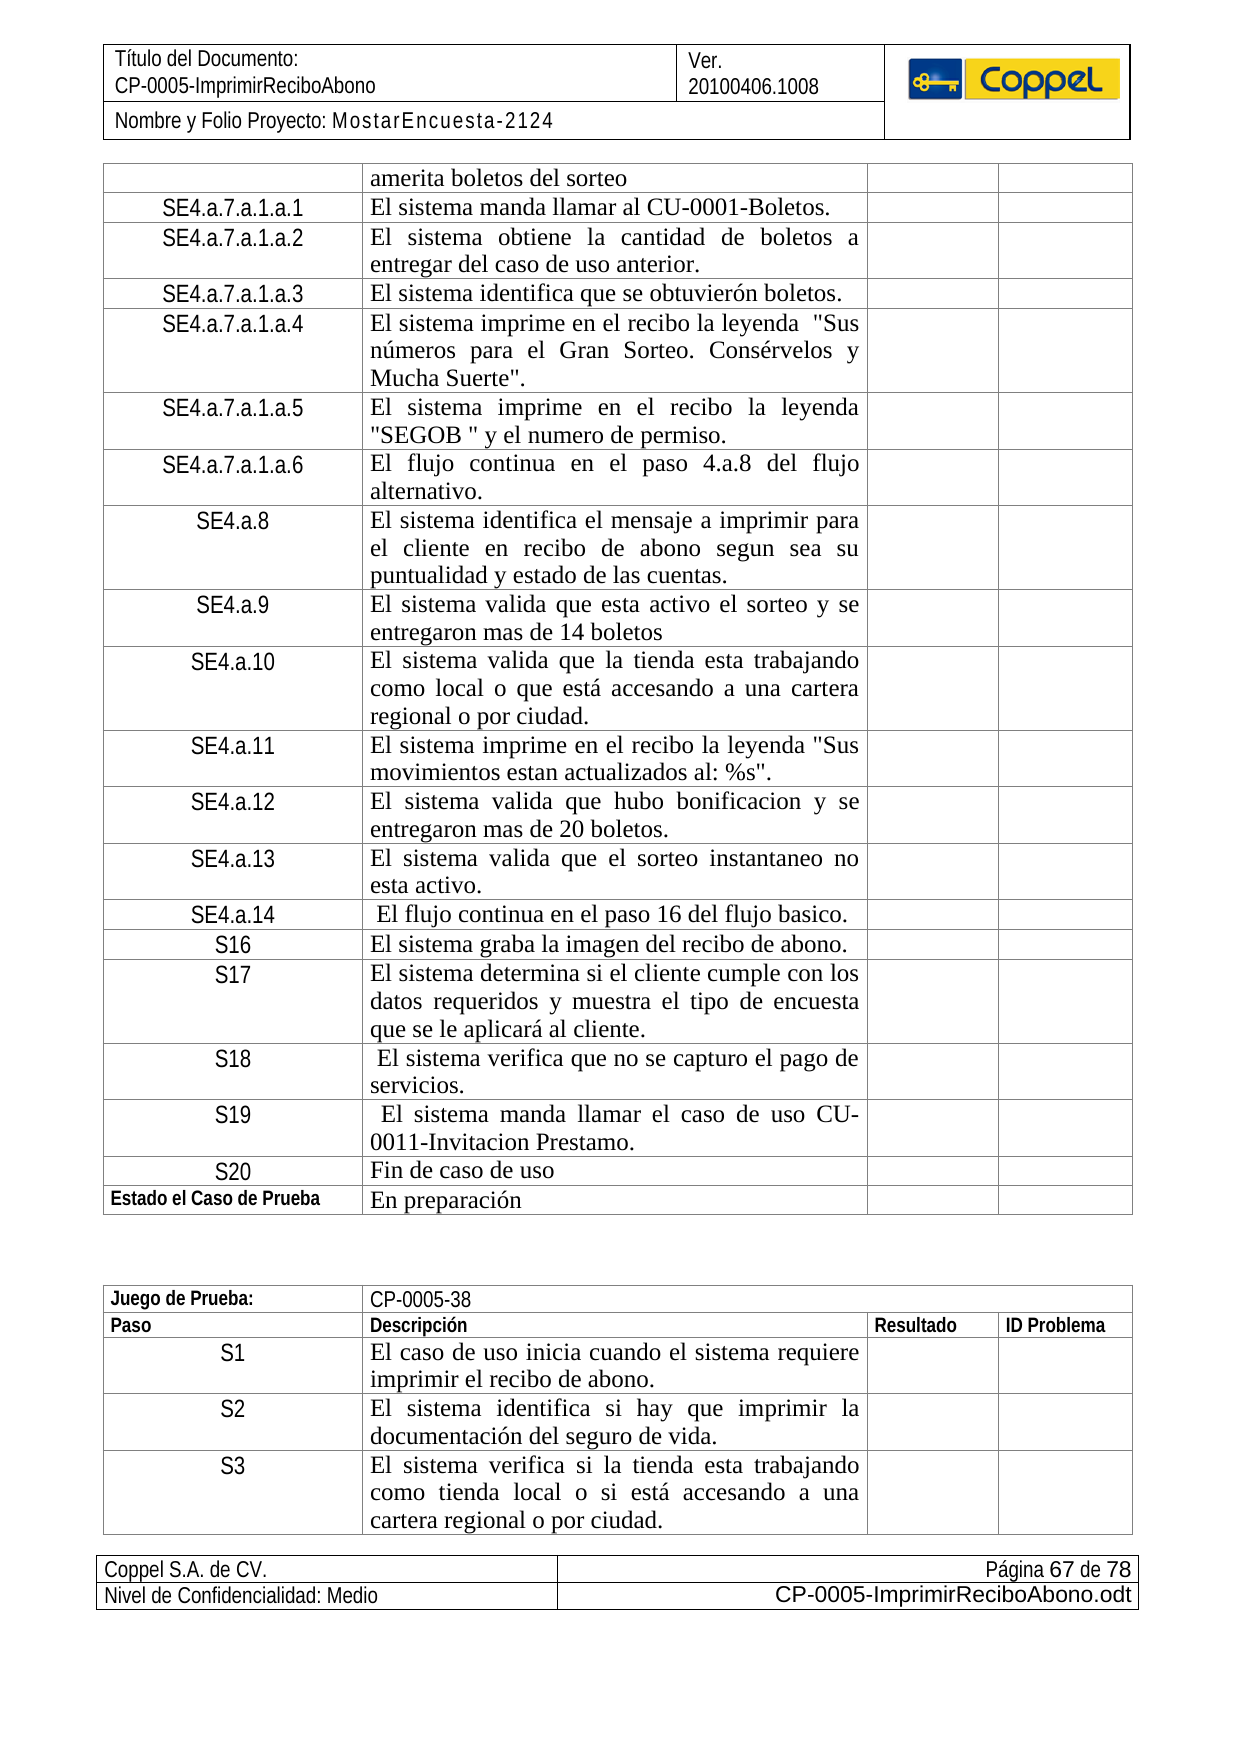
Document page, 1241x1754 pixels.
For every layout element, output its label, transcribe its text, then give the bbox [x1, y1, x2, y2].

table_cell amerita boletos del sorteo [363, 164, 867, 192]
table_cell [868, 223, 998, 278]
table_cell [868, 309, 998, 392]
table_cell [999, 731, 1132, 786]
table_cell [868, 1044, 998, 1099]
table_cell El sistema graba la imagen del recibo de abono. [363, 930, 867, 958]
table_cell [999, 279, 1132, 308]
table_cell [868, 393, 998, 448]
table_cell El sistema identifica si hay que imprimir la documentación del seguro de vida. [363, 1394, 867, 1450]
table_cell [868, 844, 998, 899]
table_cell [999, 1186, 1132, 1214]
table_cell [999, 193, 1132, 222]
table_cell SE4.a.11 [104, 731, 362, 786]
table_cell El sistema valida que el sorteo instantaneo no esta activo. [363, 844, 867, 899]
table_cell [999, 930, 1132, 958]
table_cell ID Problema [999, 1313, 1132, 1337]
table_cell [868, 193, 998, 222]
table_cell [868, 1451, 998, 1534]
table_cell [868, 279, 998, 308]
table_cell SE4.a.7.a.1.a.6 [104, 450, 362, 505]
table_cell [999, 787, 1132, 843]
table_cell [868, 1338, 998, 1393]
table_cell [999, 900, 1132, 929]
table_cell El sistema determina si el cliente cumple con los datos requeridos y muestra el tipo de encuesta que se le aplicará al cliente. [363, 960, 867, 1043]
table_cell SE4.a.12 [104, 787, 362, 843]
table_cell [999, 1394, 1132, 1450]
table_cell S2 [104, 1394, 362, 1450]
table_header Juego de Prueba: [104, 1286, 362, 1312]
table_cell El sistema imprime en el recibo la leyenda "Sus movimientos estan actualizados al: %s". [363, 731, 867, 786]
table_cell [868, 647, 998, 730]
table_cell [999, 1044, 1132, 1099]
table_cell [999, 590, 1132, 646]
table_cell [868, 1394, 998, 1450]
table_cell El sistema verifica que no se capturo el pago de servicios. [363, 1044, 867, 1099]
table_cell El flujo continua en el paso 4.a.8 del flujo alternativo. [363, 450, 867, 505]
table_cell [868, 590, 998, 646]
table_cell [868, 1186, 998, 1214]
table_cell [868, 164, 998, 192]
table_cell S19 [104, 1100, 362, 1156]
table_cell Resultado [868, 1313, 998, 1337]
table_cell S18 [104, 1044, 362, 1099]
table_cell El sistema obtiene la cantidad de boletos a entregar del caso de uso anterior. [363, 223, 867, 278]
table_cell SE4.a.7.a.1.a.4 [104, 309, 362, 392]
table_cell [999, 1338, 1132, 1393]
table_cell [868, 506, 998, 589]
table_cell El sistema manda llamar el caso de uso CU-0011-Invitacion Prestamo. [363, 1100, 867, 1156]
table_cell [868, 731, 998, 786]
table_cell [999, 1157, 1132, 1185]
table_cell [999, 1100, 1132, 1156]
table_cell SE4.a.13 [104, 844, 362, 899]
table_cell SE4.a.7.a.1.a.3 [104, 279, 362, 308]
table_cell [999, 309, 1132, 392]
table_cell [999, 647, 1132, 730]
table_cell SE4.a.8 [104, 506, 362, 589]
table_cell SE4.a.7.a.1.a.1 [104, 193, 362, 222]
table_header CP-0005-38 [363, 1286, 1132, 1312]
table_cell [999, 223, 1132, 278]
table_cell En preparación [363, 1186, 867, 1214]
table_cell [868, 1100, 998, 1156]
table_cell El caso de uso inicia cuando el sistema requiere imprimir el recibo de abono. [363, 1338, 867, 1393]
table_cell El sistema imprime en el recibo la leyenda "Sus números para el Gran Sorteo. Consérvelos y Mucha Suerte". [363, 309, 867, 392]
table_cell El sistema verifica si la tienda esta trabajando como tienda local o si está accesando a una cartera regional o por ciudad. [363, 1451, 867, 1534]
table_cell S3 [104, 1451, 362, 1534]
table_cell [868, 787, 998, 843]
table_cell SE4.a.10 [104, 647, 362, 730]
table_cell [999, 164, 1132, 192]
table_cell Descripción [363, 1313, 867, 1337]
table_cell El sistema manda llamar al CU-0001-Boletos. [363, 193, 867, 222]
table_cell [999, 1451, 1132, 1534]
table_cell [999, 844, 1132, 899]
table_cell [868, 450, 998, 505]
table_cell El sistema valida que la tienda esta trabajando como local o que está accesando a una cartera regional o por ciudad. [363, 647, 867, 730]
table_cell El sistema imprime en el recibo la leyenda "SEGOB " y el numero de permiso. [363, 393, 867, 448]
table_cell El sistema valida que hubo bonificacion y se entregaron mas de 20 boletos. [363, 787, 867, 843]
table_cell [868, 1157, 998, 1185]
table_cell S17 [104, 960, 362, 1043]
table_cell [868, 930, 998, 958]
table_cell El sistema identifica que se obtuvierón boletos. [363, 279, 867, 308]
table_cell SE4.a.7.a.1.a.2 [104, 223, 362, 278]
table_cell SE4.a.14 [104, 900, 362, 929]
table_cell S1 [104, 1338, 362, 1393]
table_cell [999, 450, 1132, 505]
table_cell El flujo continua en el paso 16 del flujo basico. [363, 900, 867, 929]
table_cell [868, 960, 998, 1043]
table_cell [999, 960, 1132, 1043]
table_cell SE4.a.9 [104, 590, 362, 646]
table_cell Paso [104, 1313, 362, 1337]
table_cell [104, 164, 362, 192]
table_cell Fin de caso de uso [363, 1157, 867, 1185]
table_cell [999, 506, 1132, 589]
table_cell S16 [104, 930, 362, 958]
table_cell SE4.a.7.a.1.a.5 [104, 393, 362, 448]
table_cell El sistema identifica el mensaje a imprimir para el cliente en recibo de abono segun sea su puntualidad y estado de las cuentas. [363, 506, 867, 589]
table_cell Estado el Caso de Prueba [104, 1186, 362, 1214]
table_cell S20 [104, 1157, 362, 1185]
table_cell El sistema valida que esta activo el sorteo y se entregaron mas de 14 boletos [363, 590, 867, 646]
table_cell [868, 900, 998, 929]
table_cell [999, 393, 1132, 448]
